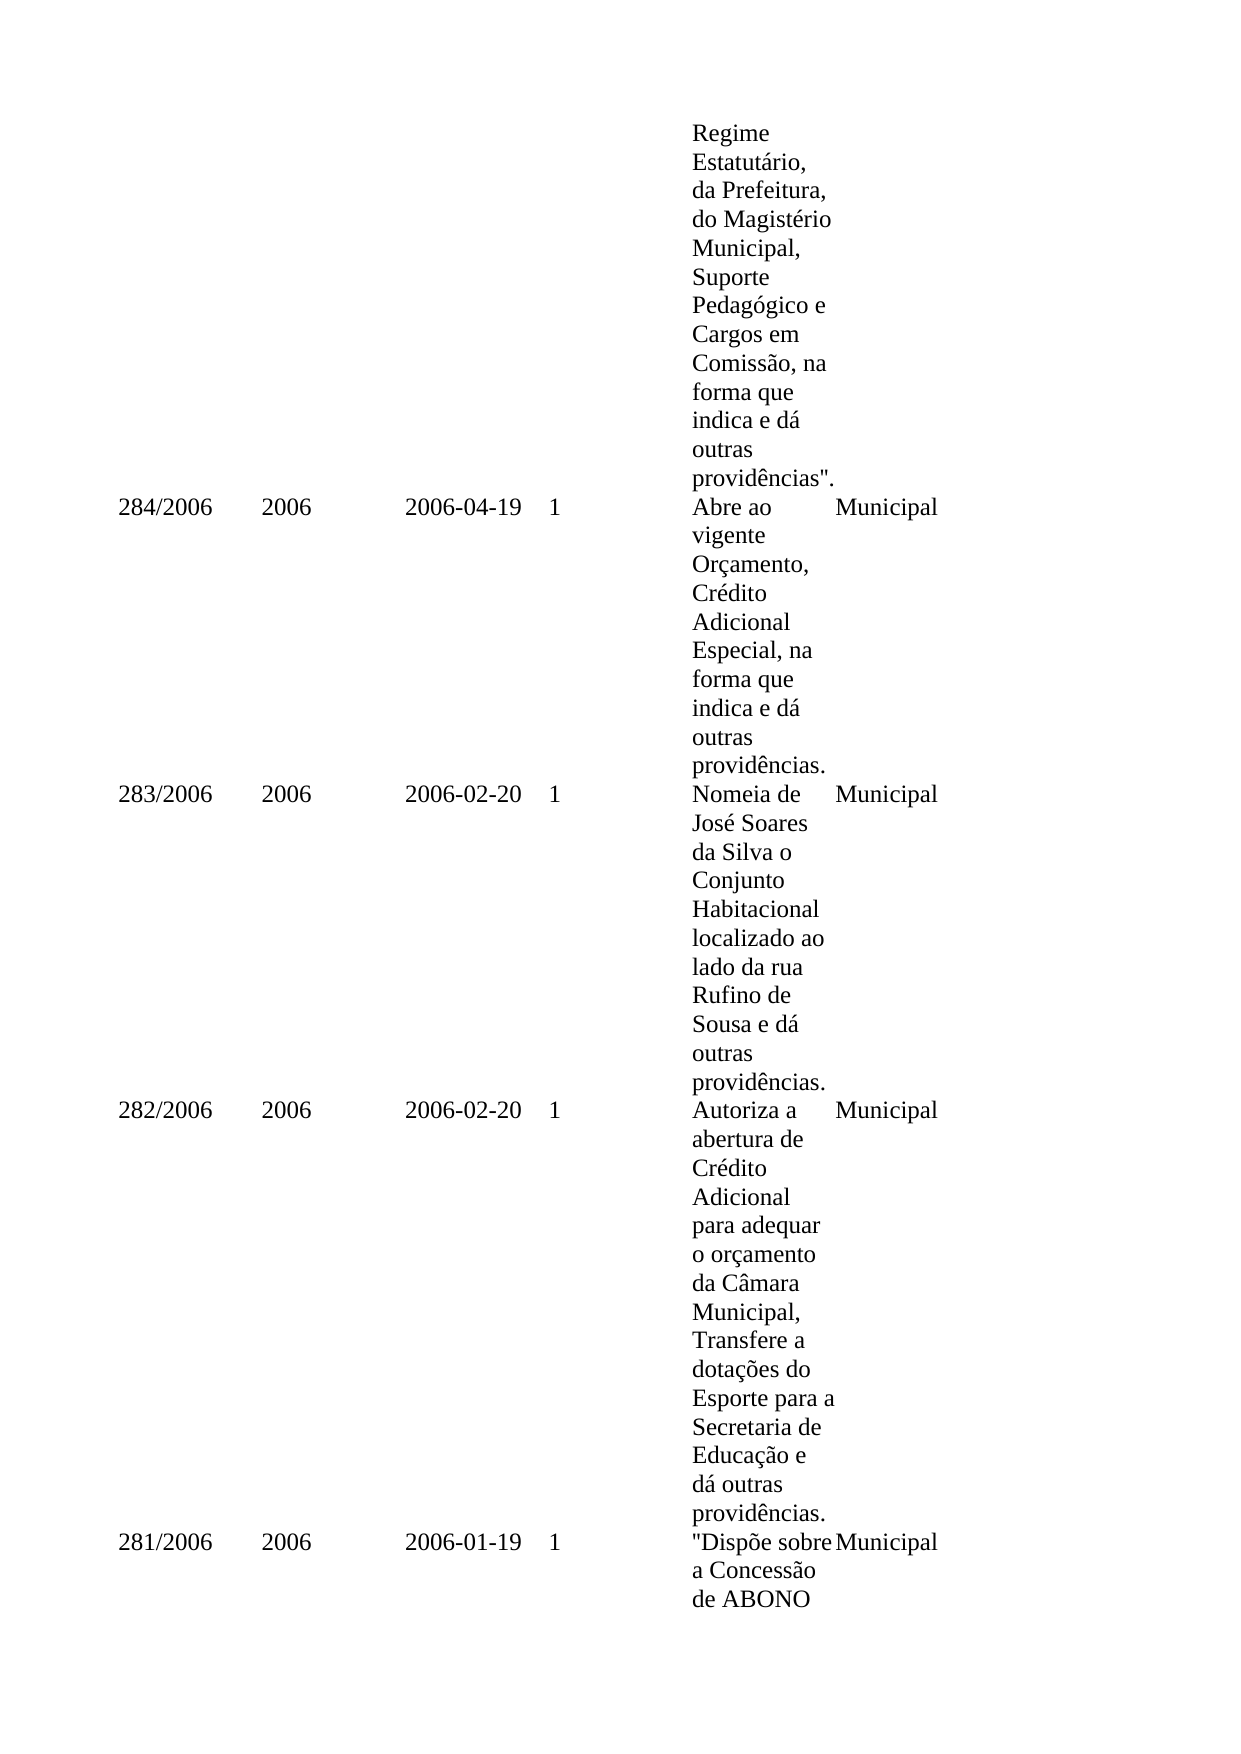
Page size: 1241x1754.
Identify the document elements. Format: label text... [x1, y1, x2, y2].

table_cell Nomeia de José Soares da Silva o Conjunto Habitacional localizado ao lado da rua Rufino de Sousa e dá outras providências. [692, 779, 835, 1096]
table_cell Abre ao vigente Orçamento, Crédito Adicional Especial, na forma que indica e dá outras providências. [692, 492, 835, 779]
table_cell Municipal [835, 1096, 979, 1527]
table_cell 283/2006 [118, 779, 261, 1096]
table_cell 2006 [261, 779, 405, 1096]
table_cell 1 [548, 1096, 692, 1527]
table_cell [979, 779, 1122, 1096]
table_cell 2006-02-20 [405, 779, 548, 1096]
table_cell Regime Estatutário, da Prefeitura, do Magistério Municipal, Suporte Pedagógico e Cargos em Comissão, na forma que indica e dá outras providências''. [692, 118, 835, 492]
table_cell 1 [548, 1527, 692, 1613]
table_cell Municipal [835, 492, 979, 779]
table_cell 2006-02-20 [405, 1096, 548, 1527]
table_cell [118, 118, 261, 492]
table_cell [548, 118, 692, 492]
table_cell 2006-04-19 [405, 492, 548, 779]
table_cell 281/2006 [118, 1527, 261, 1613]
table_cell [405, 118, 548, 492]
table_cell 2006 [261, 492, 405, 779]
table_cell ''Dispõe sobre a Concessão de ABONO [692, 1527, 835, 1613]
table_cell [979, 1096, 1122, 1527]
table_cell [835, 118, 979, 492]
table_cell 1 [548, 779, 692, 1096]
table_cell Autoriza a abertura de Crédito Adicional para adequar o orçamento da Câmara Municipal, Transfere a dotações do Esporte para a Secretaria de Educação e dá outras providências. [692, 1096, 835, 1527]
table_cell 282/2006 [118, 1096, 261, 1527]
table_cell [979, 118, 1122, 492]
table_cell 1 [548, 492, 692, 779]
table_cell 2006-01-19 [405, 1527, 548, 1613]
table_cell Municipal [835, 779, 979, 1096]
table_cell [979, 1527, 1122, 1613]
table_cell Municipal [835, 1527, 979, 1613]
table_cell [979, 492, 1122, 779]
table_cell [261, 118, 405, 492]
table_cell 2006 [261, 1527, 405, 1613]
table_cell 284/2006 [118, 492, 261, 779]
table_cell 2006 [261, 1096, 405, 1527]
